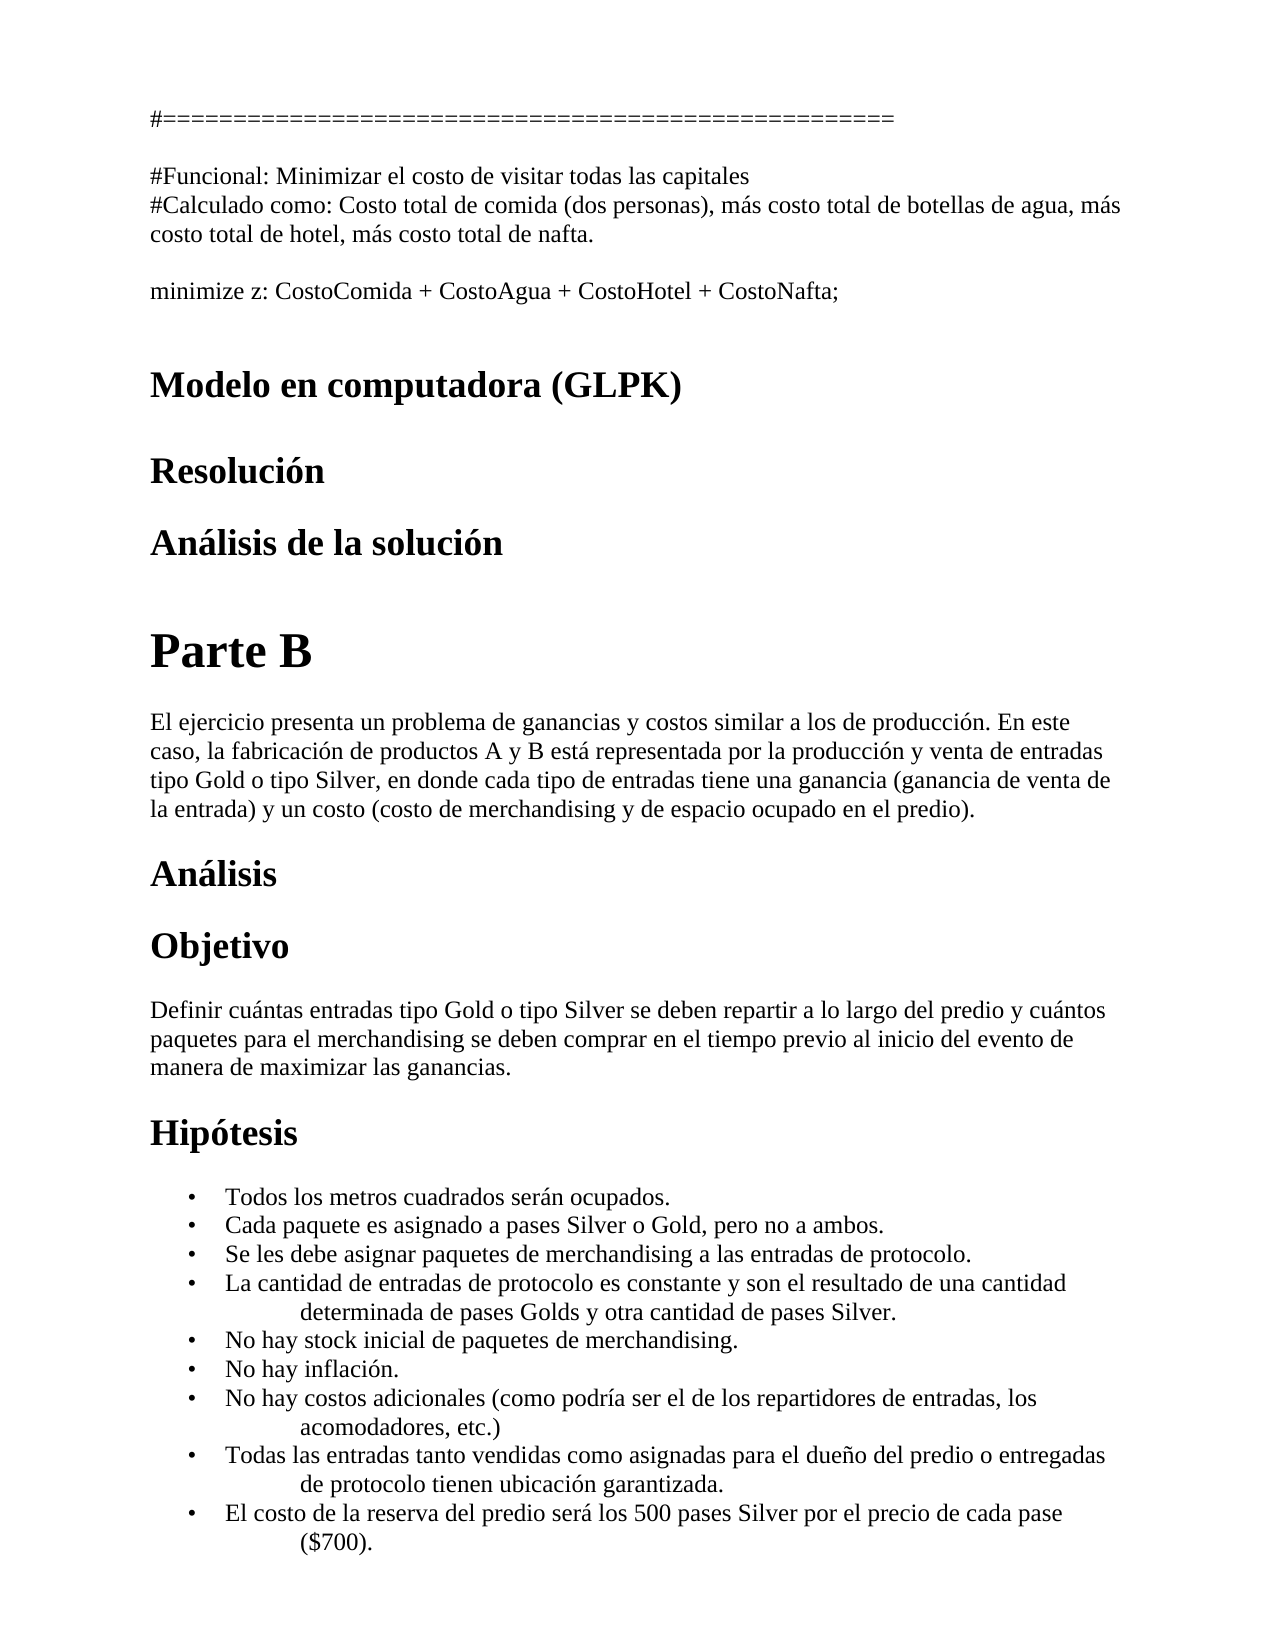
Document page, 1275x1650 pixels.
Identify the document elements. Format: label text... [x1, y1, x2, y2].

list Todos los metros cuadrados serán ocupados. [187, 1182, 1125, 1211]
text Modelo en computadora (GLPK) [150, 362, 1125, 449]
list No hay inflación. [187, 1354, 1125, 1383]
text Parte B [150, 621, 1125, 679]
text Hipótesis [150, 1110, 1125, 1153]
text Resolución [150, 449, 1125, 492]
text #==================================================== [150, 104, 1125, 132]
text Objetivo [150, 923, 1125, 966]
text Definir cuántas entradas tipo Gold o tipo Silver se deben repartir a lo largo del predio y cuántos paquetes para el merchandising se deben comprar en el tiempo previo al inicio del evento de manera de maximizar las ganancias. [150, 995, 1125, 1081]
text Análisis de la solución [150, 521, 1125, 564]
list El costo de la reserva del predio será los 500 pases Silver por el precio de cada pase ($700). [187, 1498, 1125, 1556]
text #Calculado como: Costo total de comida (dos personas), más costo total de botellas de agua, más costo total de hotel, más costo total de nafta. [150, 190, 1125, 247]
list No hay stock inicial de paquetes de merchandising. [187, 1326, 1125, 1354]
list Cada paquete es asignado a pases Silver o Gold, pero no a ambos. [187, 1211, 1125, 1239]
text minimize z: CostoComida + CostoAgua + CostoHotel + CostoNafta; [150, 276, 1125, 305]
text El ejercicio presenta un problema de ganancias y costos similar a los de producción. En este caso, la fabricación de productos A y B está representada por la producción y venta de entradas tipo Gold o tipo Silver, en donde cada tipo de entradas tiene una ganancia (ganancia de venta de la entrada) y un costo (costo de merchandising y de espacio ocupado en el predio). [150, 707, 1125, 822]
list La cantidad de entradas de protocolo es constante y son el resultado de una cantidad determinada de pases Golds y otra cantidad de pases Silver. [187, 1268, 1125, 1326]
text Análisis [150, 851, 1125, 894]
list No hay costos adicionales (como podría ser el de los repartidores de entradas, los acomodadores, etc.) [187, 1383, 1125, 1441]
list Se les debe asignar paquetes de merchandising a las entradas de protocolo. [187, 1239, 1125, 1268]
list Todas las entradas tanto vendidas como asignadas para el dueño del predio o entregadas de protocolo tienen ubicación garantizada. [187, 1441, 1125, 1498]
text #Funcional: Minimizar el costo de visitar todas las capitales [150, 161, 1125, 190]
